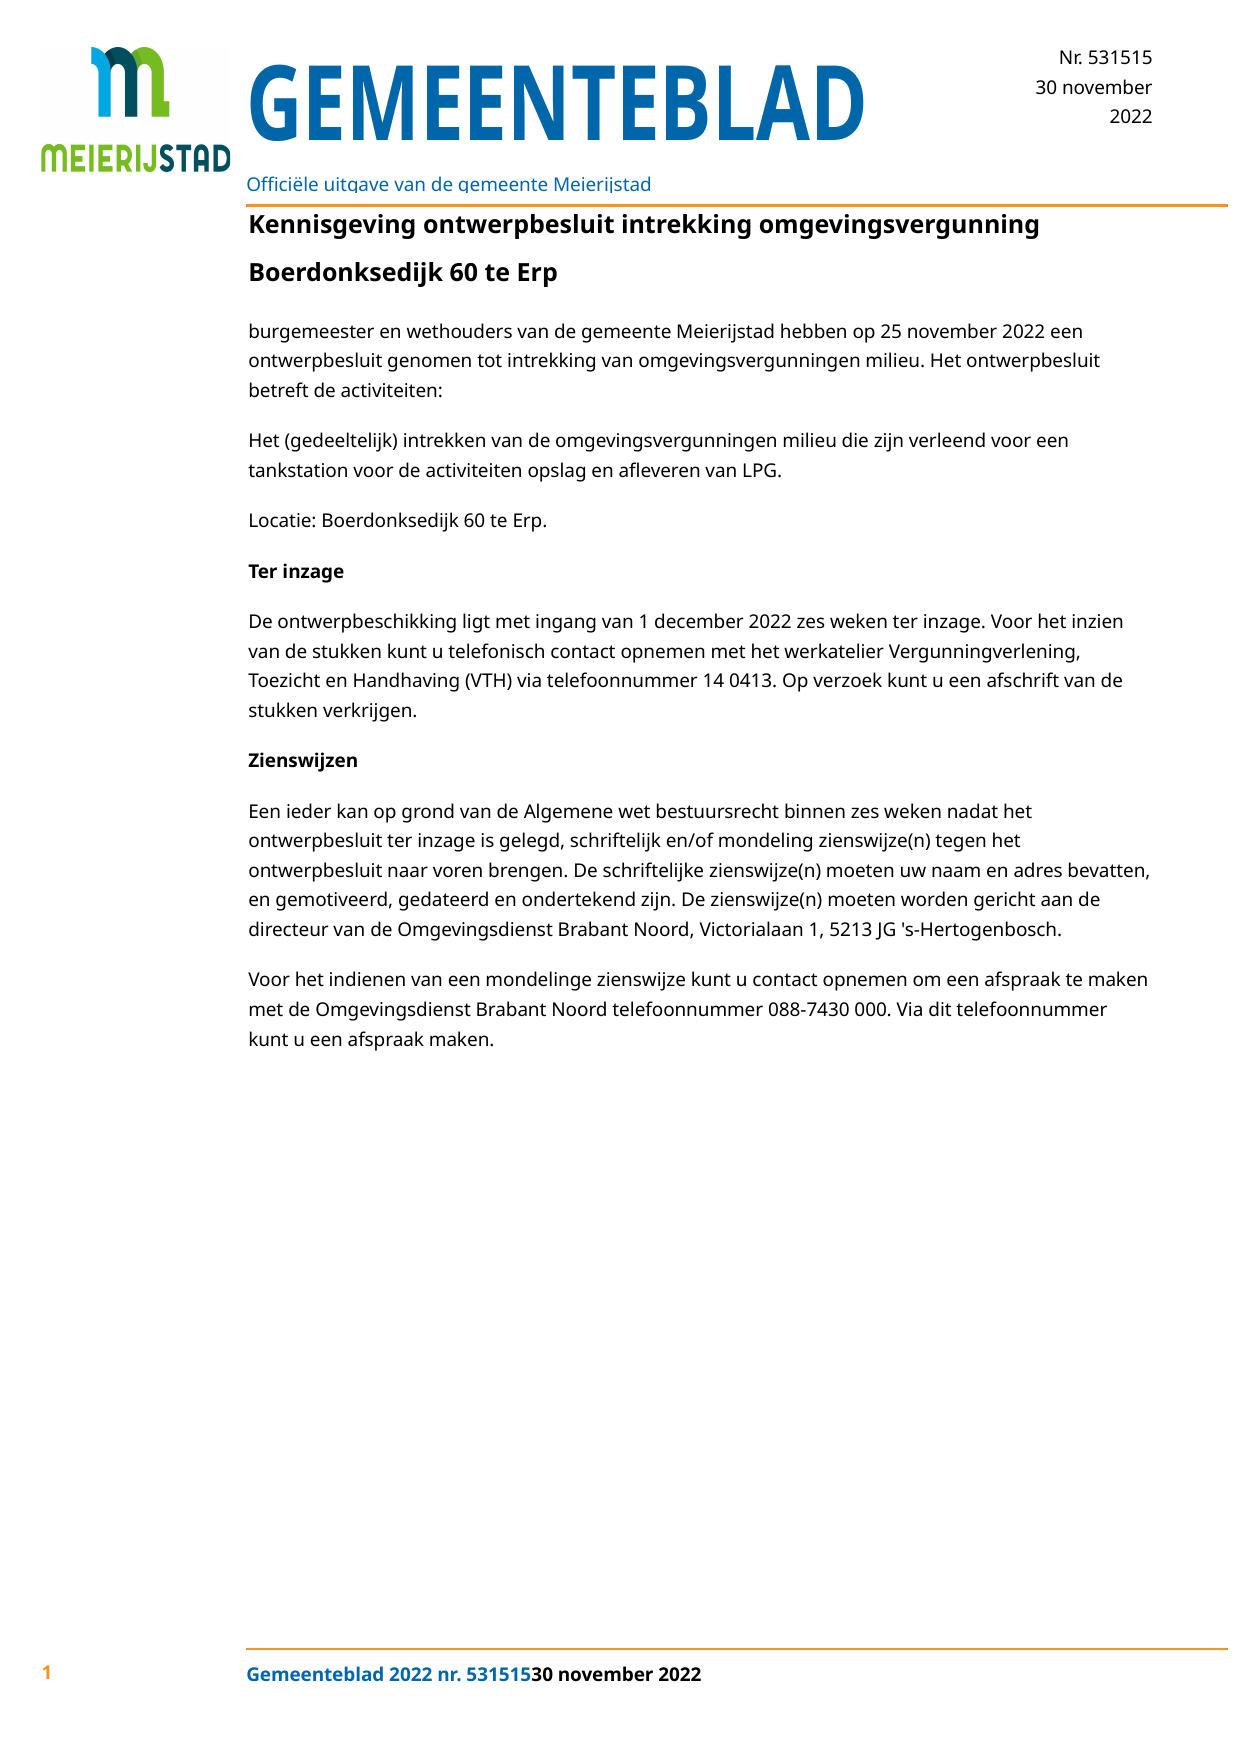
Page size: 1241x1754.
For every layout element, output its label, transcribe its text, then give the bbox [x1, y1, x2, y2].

text Kennisgeving ontwerpbesluit intrekking omgevingsvergunning Boerdonksedijk 60 te Erp [248, 207, 1152, 288]
text Een ieder kan op grond van de Algemene wet bestuursrecht binnen zes weken nadat het ontwerpbesluit ter inzage is gelegd, schriftelijk en/of mondeling zienswijze(n) tegen het ontwerpbesluit naar voren brengen. De schriftelijke zienswijze(n) moeten uw naam en adres bevatten, en gemotiveerd, gedateerd en ondertekend zijn. De zienswijze(n) moeten worden gericht aan de directeur van de Omgevingsdienst Brabant Noord, Victorialaan 1, 5213 JG 's-Hertogenbosch. [248, 798, 1152, 942]
text De ontwerpbeschikking ligt met ingang van 1 december 2022 zes weken ter inzage. Voor het inzien van de stukken kunt u telefonisch contact opnemen met het werkatelier Vergunningverlening, Toezicht en Handhaving (VTH) via telefoonnummer 14 0413. Op verzoek kunt u een afschrift van de stukken verkrijgen. [248, 608, 1152, 723]
text burgemeester en wethouders van de gemeente Meierijstad hebben op 25 november 2022 een ontwerpbesluit genomen tot intrekking van omgevingsvergunningen milieu. Het ontwerpbesluit betreft de activiteiten: [248, 318, 1152, 403]
text Voor het indienen van een mondelinge zienswijze kunt u contact opnemen om een afspraak te maken met de Omgevingsdienst Brabant Noord telefoonnummer 088-7430 000. Via dit telefoonnummer kunt u een afspraak maken. [248, 967, 1152, 1052]
picture [41, 47, 231, 172]
text Locatie: Boerdonksedijk 60 te Erp. [248, 507, 1152, 533]
text Ter inzage [248, 558, 1152, 584]
text Zienswijzen [248, 747, 1152, 773]
text Het (gedeeltelijk) intrekken van de omgevingsvergunningen milieu die zijn verleend voor een tankstation voor de activiteiten opslag en afleveren van LPG. [248, 427, 1152, 483]
